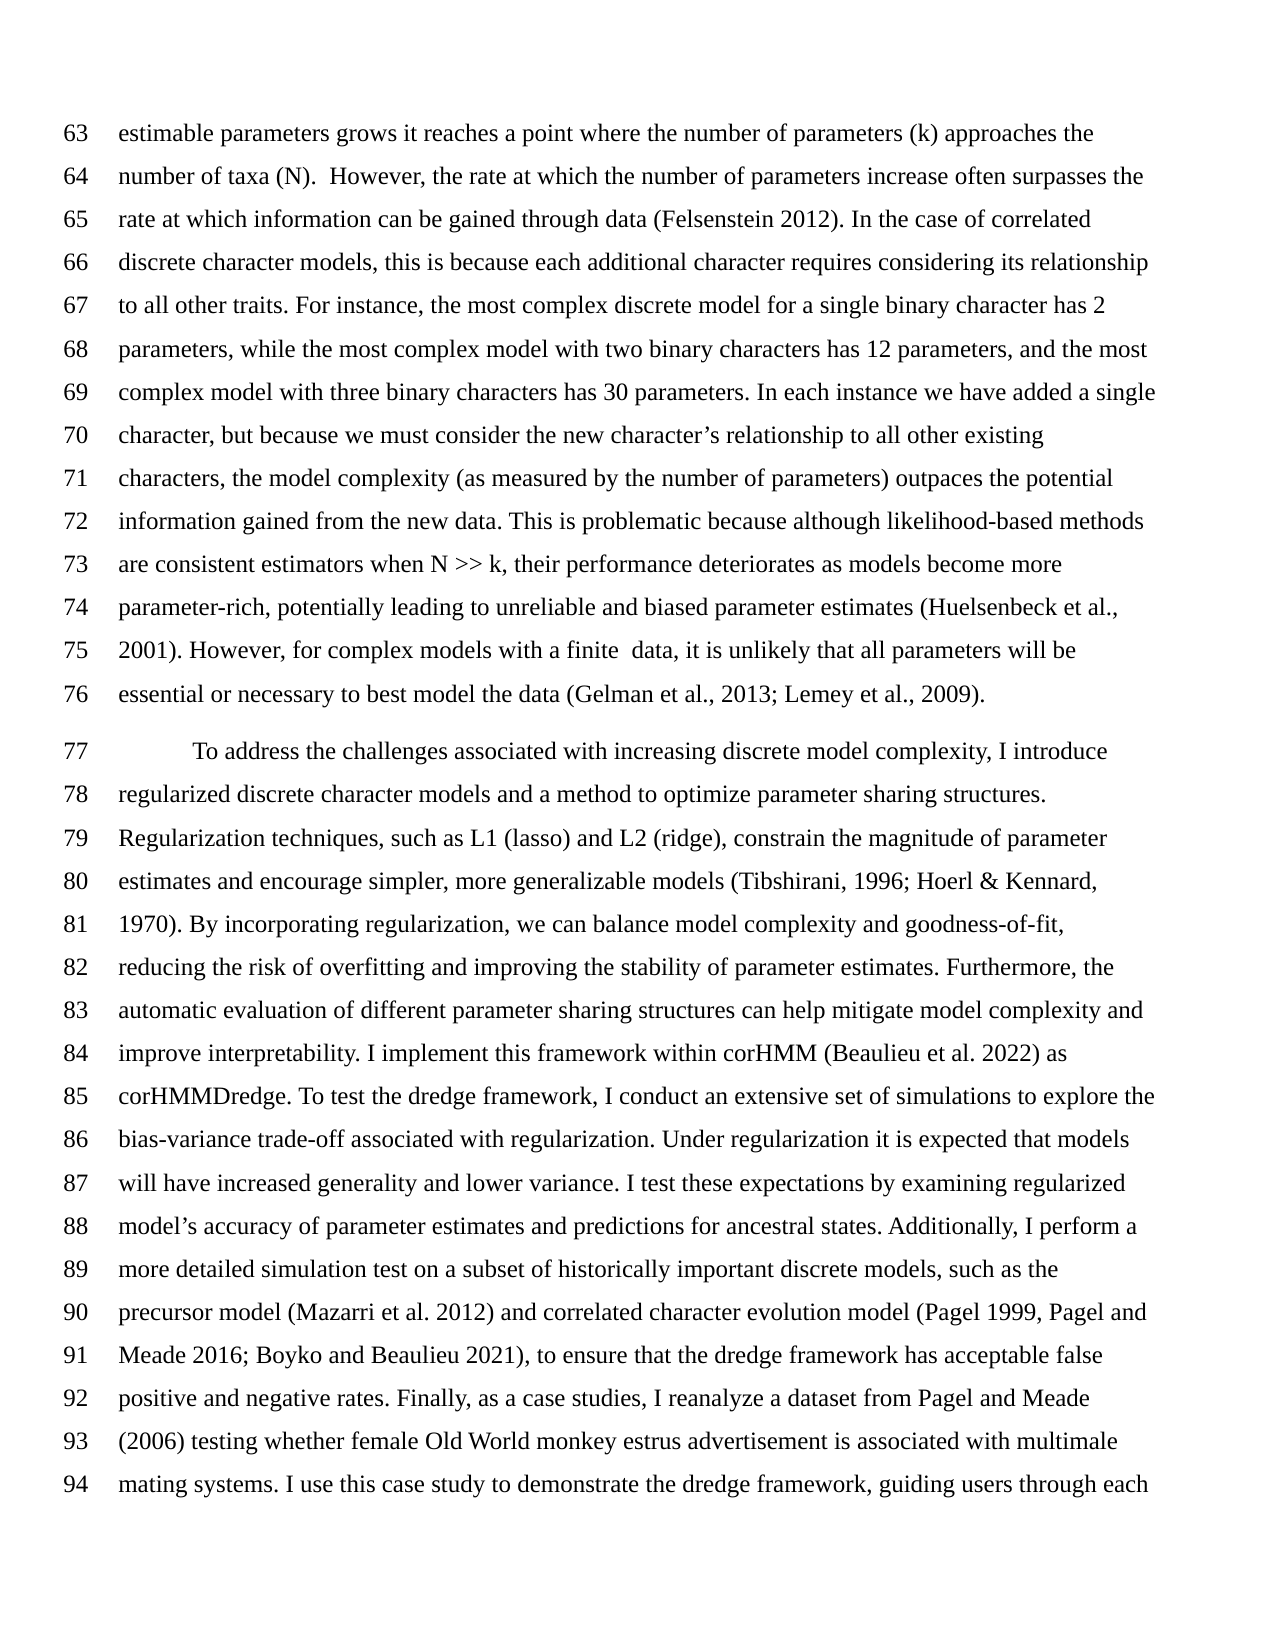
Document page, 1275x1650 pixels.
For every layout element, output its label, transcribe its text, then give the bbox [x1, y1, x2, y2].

text To address the challenges associated with increasing discrete model complexity, I introduce regularized discrete character models and a method to optimize parameter sharing structures. Regularization techniques, such as L1 (lasso) and L2 (ridge), constrain the magnitude of parameter estimates and encourage simpler, more generalizable models (Tibshirani, 1996; Hoerl & Kennard, 1970). By incorporating regularization, we can balance model complexity and goodness-of-fit, reducing the risk of overfitting and improving the stability of parameter estimates. Furthermore, the automatic evaluation of different parameter sharing structures can help mitigate model complexity and improve interpretability. I implement this framework within corHMM (Beaulieu et al. 2022) as corHMMDredge. To test the dredge framework, I conduct an extensive set of simulations to explore the bias-variance trade-off associated with regularization. Under regularization it is expected that models will have increased generality and lower variance. I test these expectations by examining regularized model’s accuracy of parameter estimates and predictions for ancestral states. Additionally, I perform a more detailed simulation test on a subset of historically important discrete models, such as the precursor model (Mazarri et al. 2012) and correlated character evolution model (Pagel 1999, Pagel and Meade 2016; Boyko and Beaulieu 2021), to ensure that the dredge framework has acceptable false positive and negative rates. Finally, as a case studies, I reanalyze a dataset from Pagel and Meade (2006) testing whether female Old World monkey estrus advertisement is associated with multimale mating systems. I use this case study to demonstrate the dredge framework, guiding users through each [118, 736, 1157, 1498]
text estimable parameters grows it reaches a point where the number of parameters (k) approaches the number of taxa (N). However, the rate at which the number of parameters increase often surpasses the rate at which information can be gained through data (Felsenstein 2012). In the case of correlated discrete character models, this is because each additional character requires considering its relationship to all other traits. For instance, the most complex discrete model for a single binary character has 2 parameters, while the most complex model with two binary characters has 12 parameters, and the most complex model with three binary characters has 30 parameters. In each instance we have added a single character, but because we must consider the new character’s relationship to all other existing characters, the model complexity (as measured by the number of parameters) outpaces the potential information gained from the new data. This is problematic because although likelihood-based methods are consistent estimators when N >> k, their performance deteriorates as models become more parameter-rich, potentially leading to unreliable and biased parameter estimates (Huelsenbeck et al., 2001). However, for complex models with a finite data, it is unlikely that all parameters will be essential or necessary to best model the data (Gelman et al., 2013; Lemey et al., 2009). [118, 118, 1157, 707]
